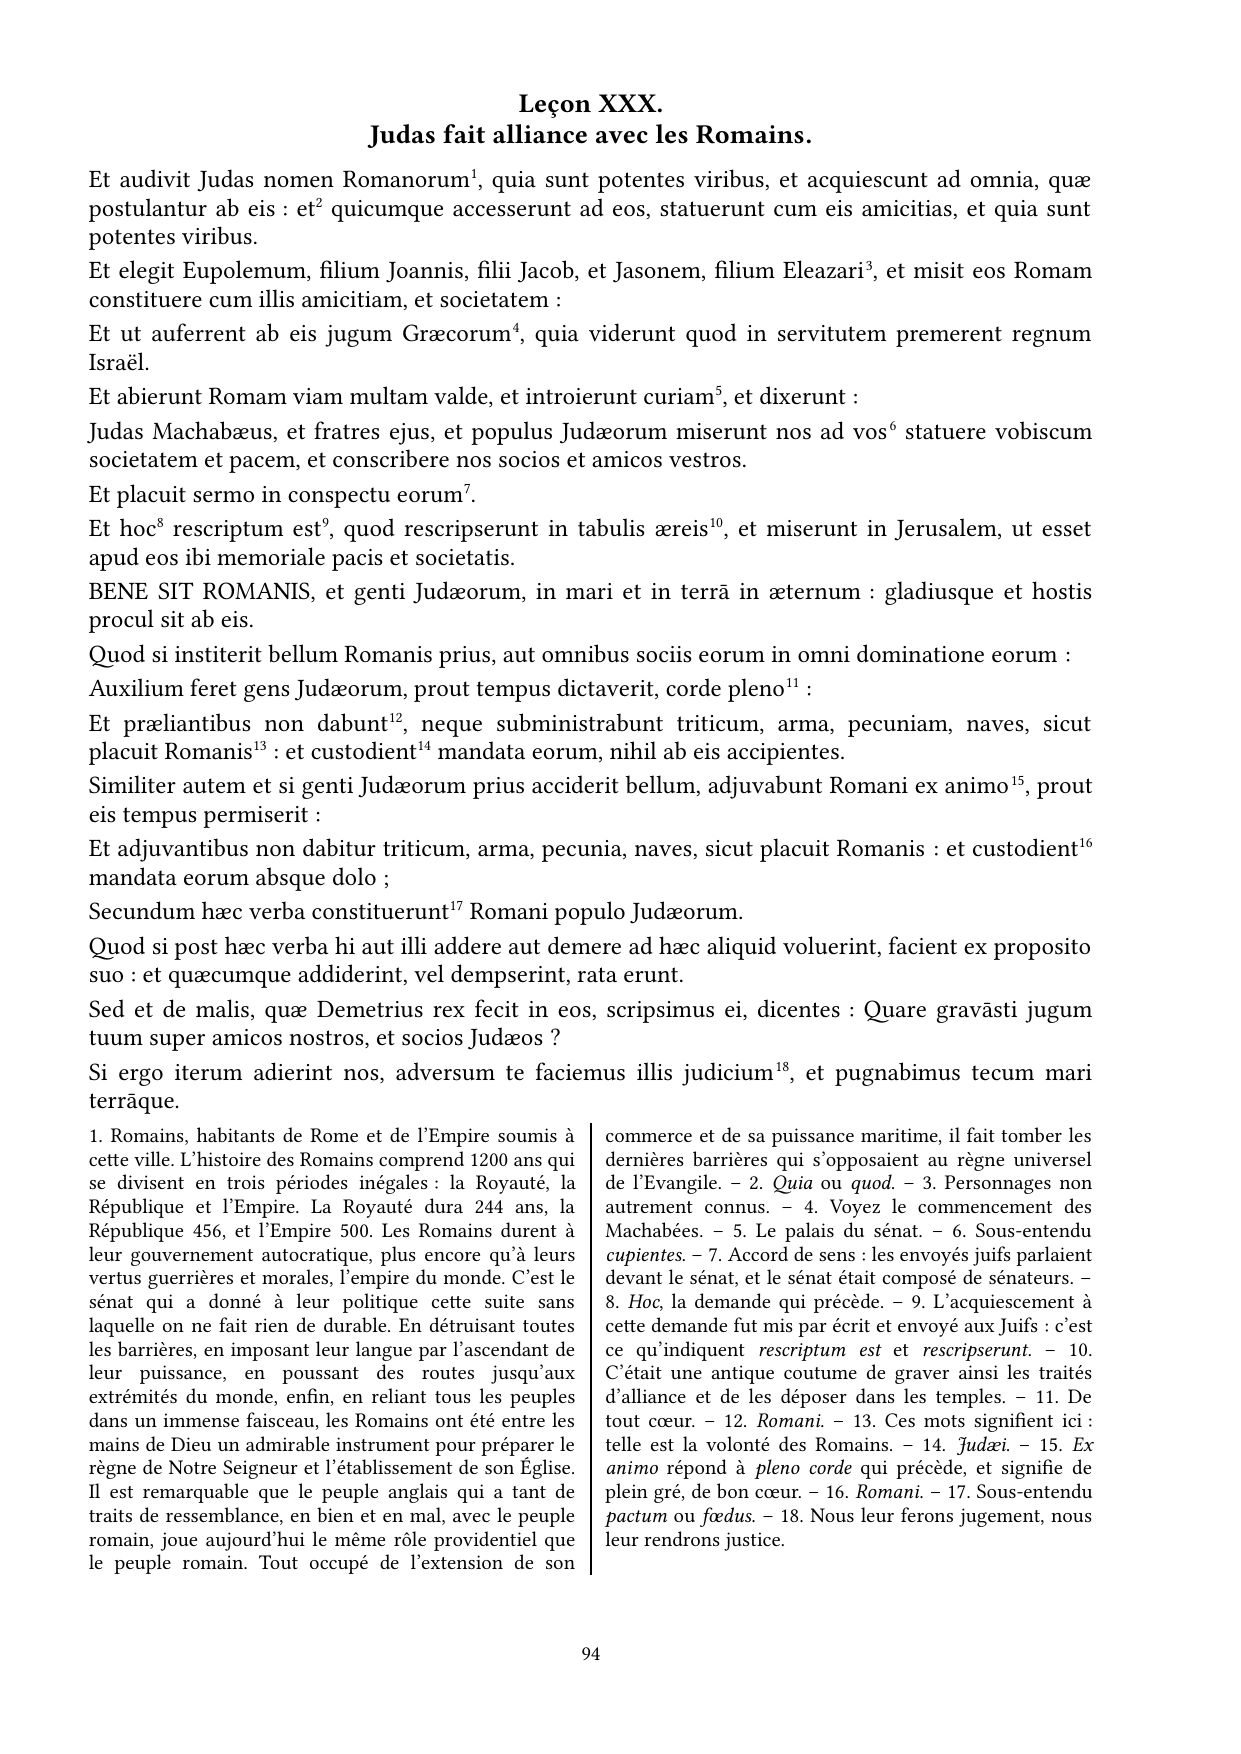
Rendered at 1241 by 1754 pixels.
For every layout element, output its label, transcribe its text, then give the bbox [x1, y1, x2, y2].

text Et elegit Eupolemum, filium Joannis, filii Jacob, et Jasonem, filium Eleazari3, et misit eos Romam constituere cum illis amicitiam, et societatem : [88, 257, 1093, 314]
text Et adjuvantibus non dabitur triticum, arma, pecunia, naves, sicut placuit Romanis : et custodient16 mandata eorum absque dolo ; [88, 834, 1093, 892]
text Similiter autem et si genti Judæorum prius acciderit bellum, adjuvabunt Romani ex animo15, prout eis tempus permiserit : [88, 772, 1093, 829]
text Et placuit sermo in conspectu eorum7. [88, 480, 1093, 508]
text Auxilium feret gens Judæorum, prout tempus dictaverit, corde pleno11 : [88, 674, 1093, 703]
text Si ergo iterum adierint nos, adversum te faciemus illis judicium18, et pugnabimus tecum mari terrāque. [88, 1058, 1093, 1115]
text Et præliantibus non dabunt12, neque subministrabunt triticum, arma, pecuniam, naves, sicut placuit Romanis13 : et custodient14 mandata eorum, nihil ab eis accipientes. [88, 709, 1093, 766]
text Secundum hæc verba constituerunt17 Romani populo Judæorum. [88, 897, 1093, 926]
text 1. Romains, habitants de Rome et de l’Empire soumis à cette ville. L’histoire des Romains comprend 1200 ans qui se divisent en trois périodes inégales : la Royauté, la République et l’Empire. La Royauté dura 244 ans, la République 456, et l’Empire 500. Les Romains durent à leur gouvernement autocratique, plus encore qu’à leurs vertus guerrières et morales, l’empire du monde. C’est le sénat qui a donné à leur politique cette suite sans laquelle on ne fait rien de durable. En détruisant toutes les barrières, en imposant leur langue par l’ascendant de leur puissance, en poussant des routes jusqu’aux extrémités du monde, enfin, en reliant tous les peuples dans un immense faisceau, les Romains ont été entre les mains de Dieu un admirable instrument pour préparer le règne de Notre Seigneur et l’établissement de son Église. Il est remarquable que le peuple anglais qui a tant de traits de ressemblance, en bien et en mal, avec le peuple romain, joue aujourd’hui le même rôle providentiel que le peuple romain. Tout occupé de l’extension de son [88, 1123, 576, 1575]
text Quod si institerit bellum Romanis prius, aut omnibus sociis eorum in omni dominatione eorum : [88, 640, 1093, 668]
text Judas Machabæus, et fratres ejus, et populus Judæorum miserunt nos ad vos6 statuere vobiscum societatem et pacem, et conscribere nos socios et amicos vestros. [88, 417, 1093, 474]
text BENE SIT ROMANIS, et genti Judæorum, in mari et in terrā in æternum : gladiusque et hostis procul sit ab eis. [88, 577, 1093, 634]
text Et hoc8 rescriptum est9, quod rescripserunt in tabulis æreis10, et miserunt in Jerusalem, ut esset apud eos ibi memoriale pacis et societatis. [88, 514, 1093, 571]
text Et ut auferrent ab eis jugum Græcorum4, quia viderunt quod in servitutem premerent regnum Israël. [88, 319, 1093, 377]
text Et abierunt Romam viam multam valde, et introierunt curiam5, et dixerunt : [88, 382, 1093, 411]
text Et audivit Judas nomen Romanorum1, quia sunt potentes viribus, et acquiescunt ad omnia, quæ postulantur ab eis : et2 quicumque accesserunt ad eos, statuerunt cum eis amicitias, et quia sunt potentes viribus. [88, 165, 1093, 251]
text commerce et de sa puissance maritime, il fait tomber les dernières barrières qui s’opposaient au règne universel de l’Evangile. – 2. Quia ou quod. – 3. Personnages non autrement connus. – 4. Voyez le commencement des Machabées. – 5. Le palais du sénat. – 6. Sous-entendu cupientes. – 7. Accord de sens : les envoyés juifs parlaient devant le sénat, et le sénat était composé de sénateurs. – 8. Hoc, la demande qui précède. – 9. L’acquiescement à cette demande fut mis par écrit et envoyé aux Juifs : c’est ce qu’indiquent rescriptum est et rescripserunt. – 10. C’était une antique coutume de graver ainsi les traités d’alliance et de les déposer dans les temples. – 11. De tout cœur. – 12. Romani. – 13. Ces mots signifient ici : telle est la volonté des Romains. – 14. Judæi. – 15. Ex animo répond à pleno corde qui précède, et signifie de plein gré, de bon cœur. – 16. Romani. – 17. Sous-entendu pactum ou fœdus. – 18. Nous leur ferons jugement, nous leur rendrons justice. [605, 1123, 1093, 1551]
text Sed et de malis, quæ Demetrius rex fecit in eos, scripsimus ei, dicentes : Quare gravāsti jugum tuum super amicos nostros, et socios Judæos ? [88, 995, 1093, 1052]
text Leçon XXX. Judas fait alliance avec les Romains. [88, 88, 1093, 150]
text Quod si post hæc verba hi aut illi addere aut demere ad hæc aliquid voluerint, facient ex proposito suo : et quæcumque addiderint, vel dempserint, rata erunt. [88, 932, 1093, 989]
